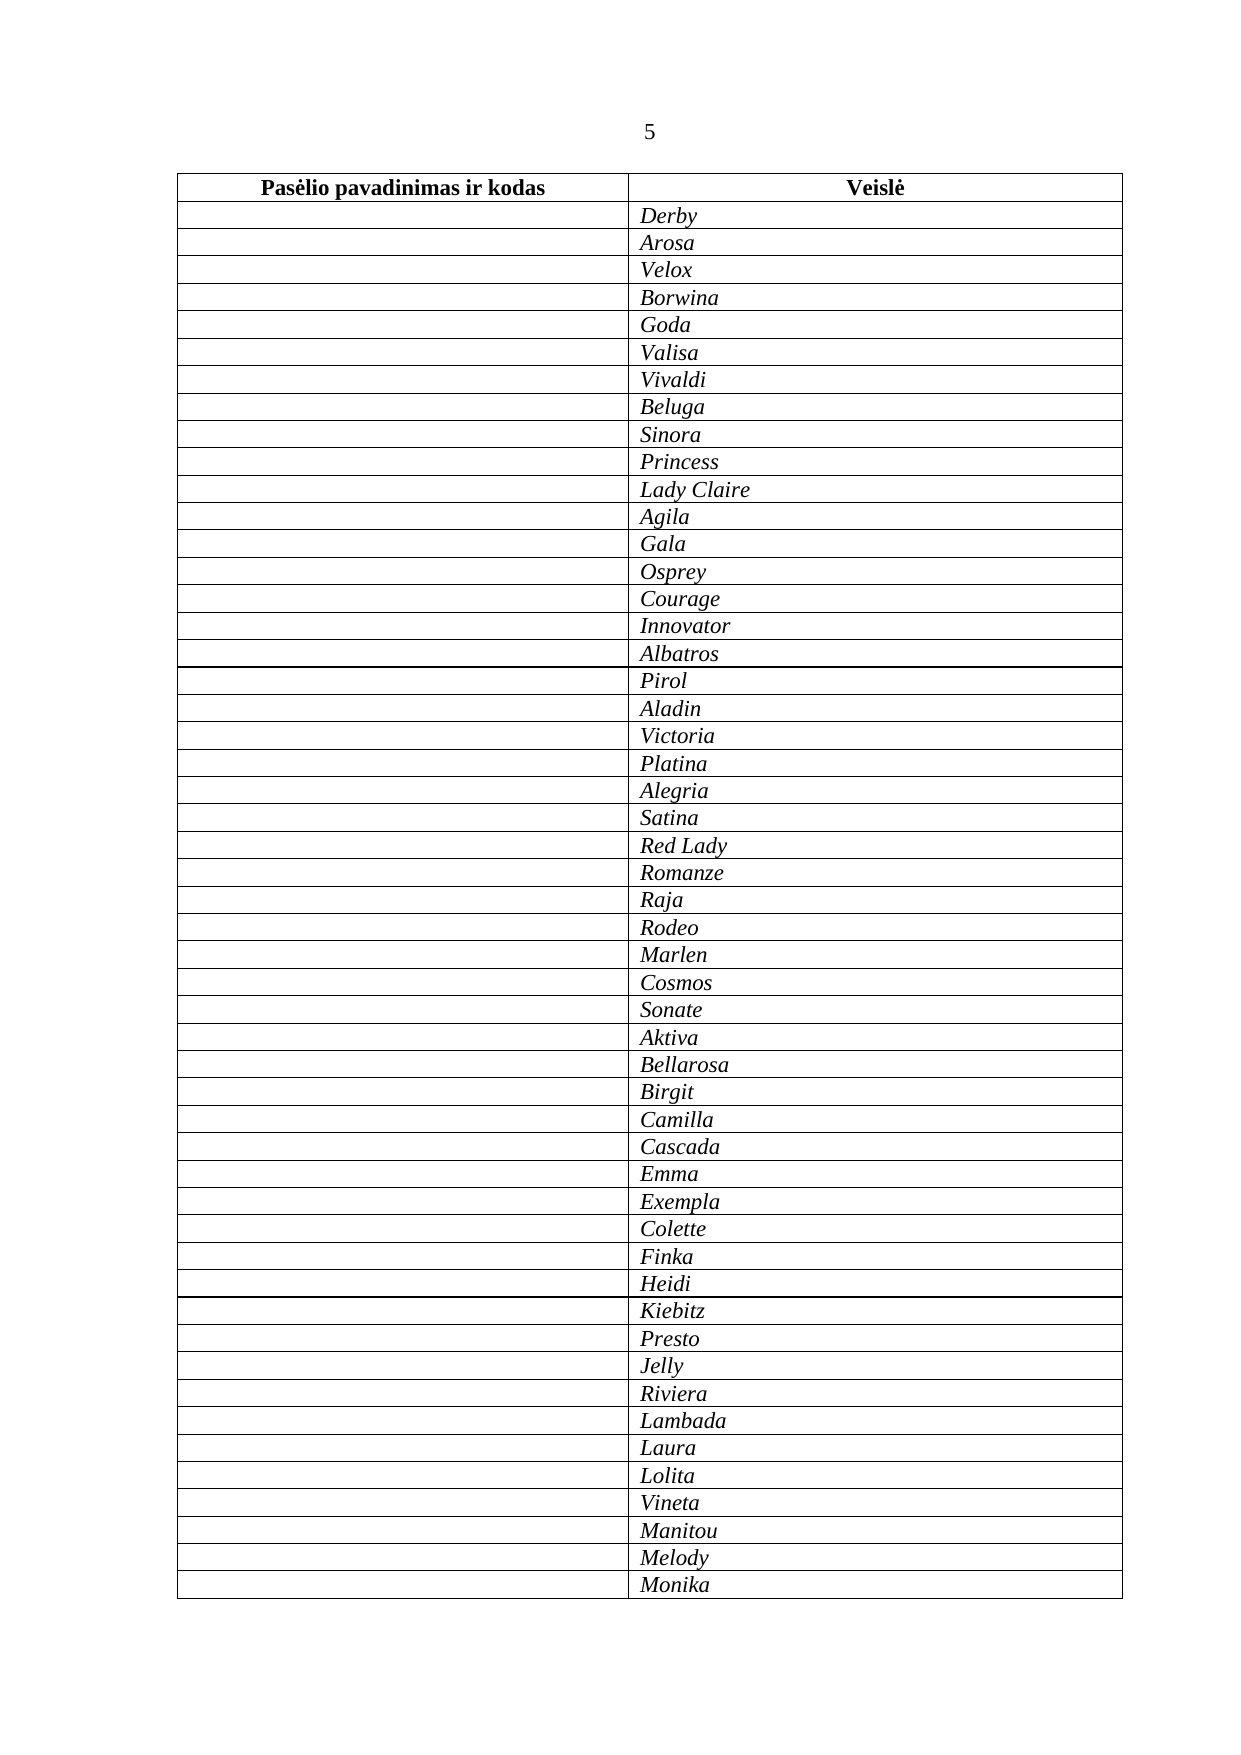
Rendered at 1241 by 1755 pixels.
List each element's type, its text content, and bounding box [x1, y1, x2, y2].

table_cell [178, 1188, 628, 1214]
table_cell Innovator [629, 613, 1122, 639]
table_cell [178, 421, 628, 447]
table_cell [178, 969, 628, 995]
table_cell Arosa [629, 229, 1122, 255]
table_cell [178, 530, 628, 557]
table_cell Rodeo [629, 914, 1122, 940]
table_cell [178, 339, 628, 365]
table_cell Raja [629, 887, 1122, 913]
table_cell [178, 1243, 628, 1269]
table_cell [178, 1517, 628, 1543]
table_cell Riviera [629, 1380, 1122, 1406]
table_cell [178, 1161, 628, 1187]
table_cell Lambada [629, 1407, 1122, 1433]
table_cell [178, 1325, 628, 1351]
table_cell Finka [629, 1243, 1122, 1269]
table_cell Pirol [629, 668, 1122, 694]
table_cell Beluga [629, 394, 1122, 420]
table_cell [178, 859, 628, 886]
table_cell Birgit [629, 1078, 1122, 1105]
table_cell Albatros [629, 640, 1122, 666]
table_cell Colette [629, 1215, 1122, 1242]
table_cell Victoria [629, 722, 1122, 748]
table_cell Aladin [629, 695, 1122, 721]
table_cell [178, 1215, 628, 1242]
table_cell [178, 750, 628, 776]
table_cell Red Lady [629, 832, 1122, 858]
table_cell Platina [629, 750, 1122, 776]
table_cell Monika [629, 1571, 1122, 1598]
table_cell Kiebitz [629, 1298, 1122, 1324]
table_cell [178, 503, 628, 529]
table_cell [178, 695, 628, 721]
table_cell [178, 1352, 628, 1379]
table_cell [178, 832, 628, 858]
table_cell [178, 585, 628, 612]
table_cell Courage [629, 585, 1122, 612]
table_cell [178, 1435, 628, 1461]
table_cell [178, 887, 628, 913]
table_cell Sonate [629, 996, 1122, 1022]
table_cell [178, 722, 628, 748]
table_cell Bellarosa [629, 1051, 1122, 1077]
table_cell [178, 996, 628, 1022]
table_cell Jelly [629, 1352, 1122, 1379]
table_header Veislė [629, 174, 1122, 201]
table_cell [178, 1407, 628, 1433]
table_cell [178, 613, 628, 639]
table_cell Vineta [629, 1489, 1122, 1516]
table_cell Cascada [629, 1133, 1122, 1159]
table_cell [178, 777, 628, 803]
table_cell [178, 558, 628, 584]
table_cell Presto [629, 1325, 1122, 1351]
table_cell [178, 1024, 628, 1050]
table_cell Osprey [629, 558, 1122, 584]
table_cell Emma [629, 1161, 1122, 1187]
table_cell Vivaldi [629, 366, 1122, 392]
table_cell [178, 366, 628, 392]
table_cell Melody [629, 1544, 1122, 1570]
table_cell [178, 284, 628, 310]
table_cell [178, 804, 628, 831]
table_cell Laura [629, 1435, 1122, 1461]
table_cell [178, 394, 628, 420]
table_cell [178, 202, 628, 228]
table_cell [178, 1051, 628, 1077]
table_cell [178, 1270, 628, 1296]
table_cell [178, 914, 628, 940]
table_cell [178, 229, 628, 255]
table_cell [178, 1462, 628, 1488]
table_cell Manitou [629, 1517, 1122, 1543]
table_cell Exempla [629, 1188, 1122, 1214]
table_cell [178, 1106, 628, 1132]
table_cell Valisa [629, 339, 1122, 365]
table_cell Borwina [629, 284, 1122, 310]
table_cell Satina [629, 804, 1122, 831]
table_cell [178, 1078, 628, 1105]
table_cell [178, 1544, 628, 1570]
table_cell [178, 1380, 628, 1406]
table_cell Alegria [629, 777, 1122, 803]
table_cell [178, 1298, 628, 1324]
table_cell Derby [629, 202, 1122, 228]
table_cell [178, 1489, 628, 1516]
table_cell Camilla [629, 1106, 1122, 1132]
table_cell [178, 311, 628, 338]
table_cell Aktiva [629, 1024, 1122, 1050]
table_cell Lolita [629, 1462, 1122, 1488]
table_cell [178, 668, 628, 694]
table_cell [178, 640, 628, 666]
table_cell [178, 448, 628, 474]
table_header Pasėlio pavadinimas ir kodas [178, 174, 628, 201]
table_cell Lady Claire [629, 476, 1122, 502]
table_cell Romanze [629, 859, 1122, 886]
table_cell Marlen [629, 941, 1122, 968]
table_cell [178, 1571, 628, 1598]
table_cell [178, 256, 628, 283]
table_cell Agila [629, 503, 1122, 529]
table_cell Cosmos [629, 969, 1122, 995]
table_cell Princess [629, 448, 1122, 474]
table_cell Velox [629, 256, 1122, 283]
table_cell Sinora [629, 421, 1122, 447]
table_cell Goda [629, 311, 1122, 338]
table_cell [178, 476, 628, 502]
table_cell Gala [629, 530, 1122, 557]
table_cell [178, 1133, 628, 1159]
table_cell Heidi [629, 1270, 1122, 1296]
table_cell [178, 941, 628, 968]
